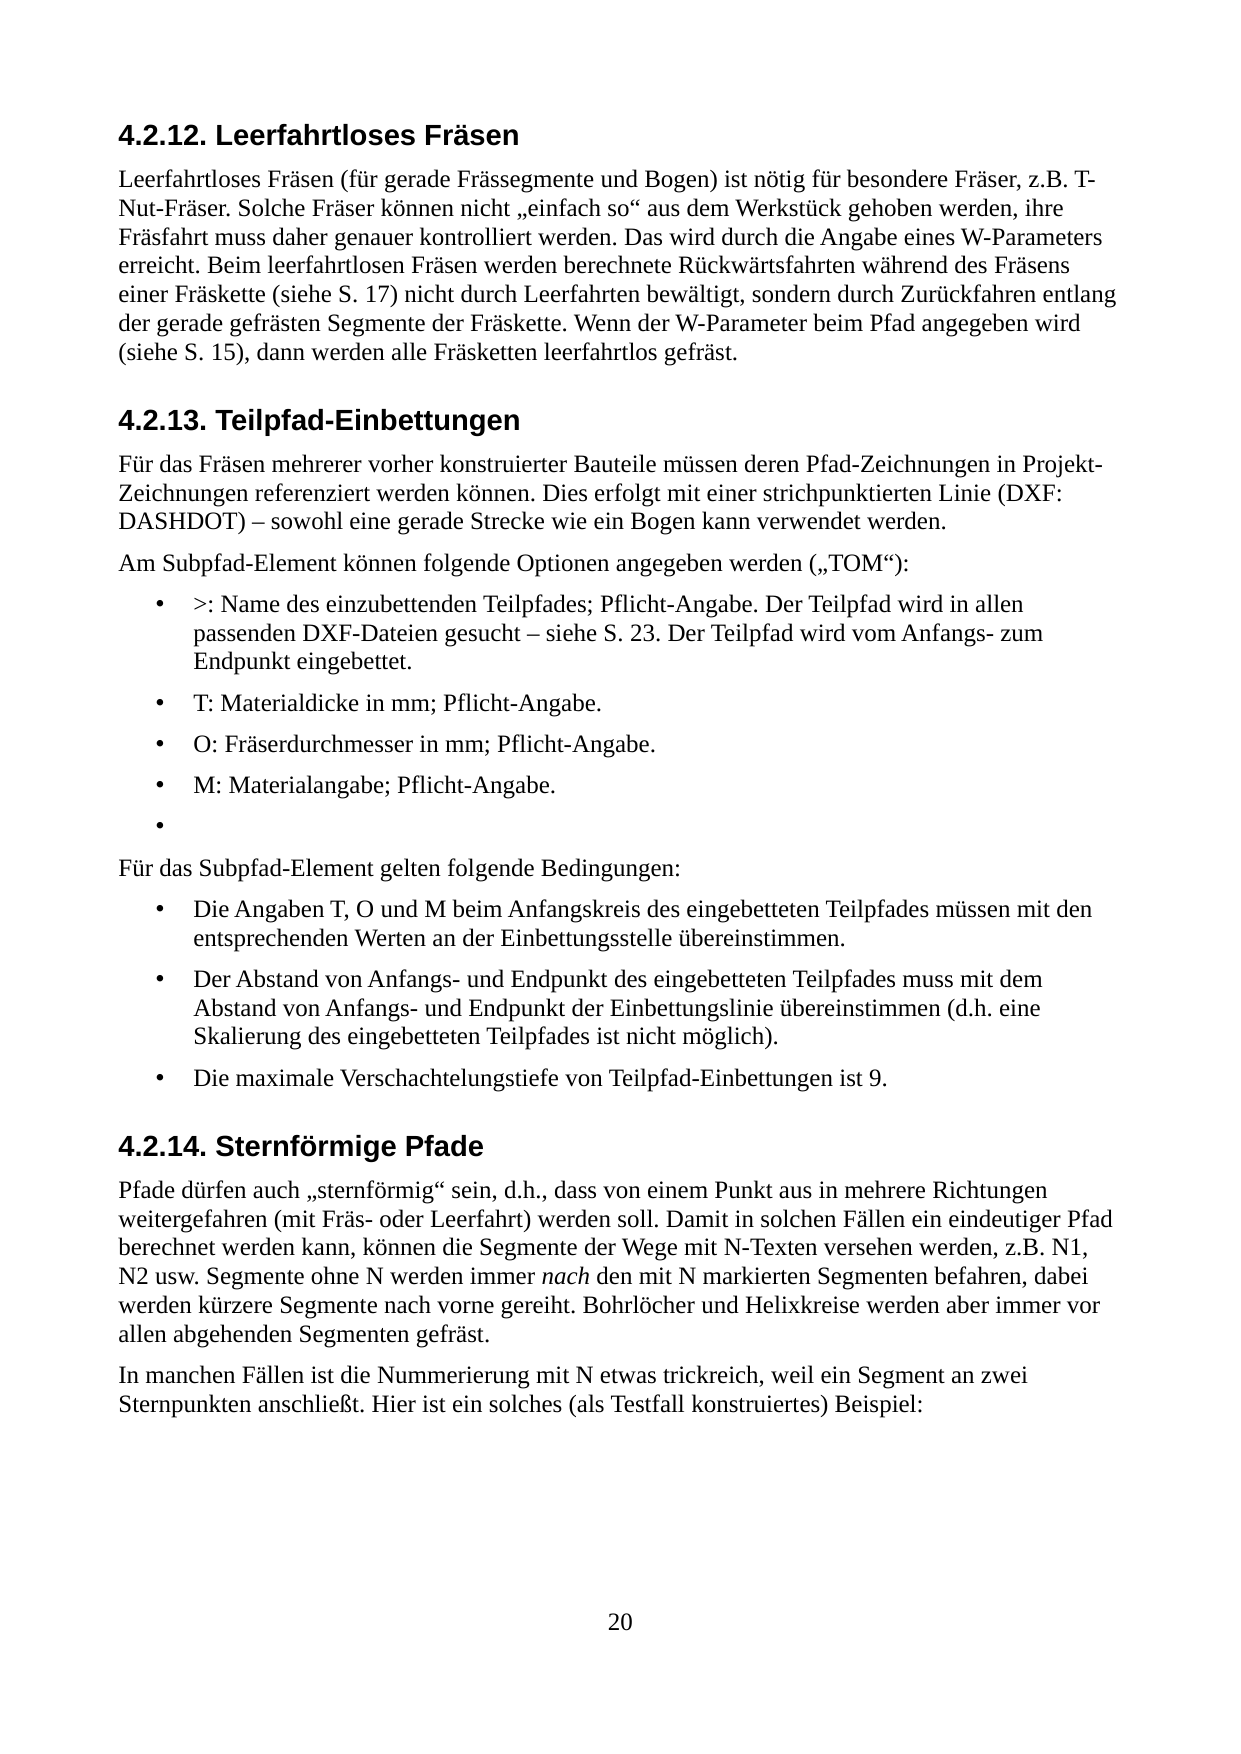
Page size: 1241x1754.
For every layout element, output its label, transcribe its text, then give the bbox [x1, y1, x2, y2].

list Die maximale Verschachtelungstiefe von Teilpfad-Einbettungen ist 9. [156, 1063, 1122, 1091]
text Pfade dürfen auch „sternförmig“ sein, d.h., dass von einem Punkt aus in mehrere Richtungen weitergefahren (mit Fräs- oder Leerfahrt) werden soll. Damit in solchen Fällen ein eindeutiger Pfad berechnet werden kann, können die Segmente der Wege mit N-Texten versehen werden, z.B. N1, N2 usw. Segmente ohne N werden immer nach den mit N markierten Segmenten befahren, dabei werden kürzere Segmente nach vorne gereiht. Bohrlöcher und Helixkreise werden aber immer vor allen abgehenden Segmenten gefräst. [118, 1175, 1122, 1347]
subtitle 4.2.12. Leerfahrtloses Fräsen [118, 118, 1122, 152]
list M: Materialangabe; Pflicht-Angabe. [156, 770, 1122, 799]
subtitle 4.2.14. Sternförmige Pfade [118, 1129, 1122, 1162]
list >: Name des einzubettenden Teilpfades; Pflicht-Angabe. Der Teilpfad wird in allen passenden DXF-Dateien gesucht – siehe S. 22. Der Teilpfad wird vom Anfangs- zum Endpunkt eingebettet. [156, 589, 1122, 675]
list O: Fräserdurchmesser in mm; Pflicht-Angabe. [156, 729, 1122, 758]
list Der Abstand von Anfangs- und Endpunkt des eingebetteten Teilpfades muss mit dem Abstand von Anfangs- und Endpunkt der Einbettungslinie übereinstimmen (d.h. eine Skalierung des eingebetteten Teilpfades ist nicht möglich). [156, 964, 1122, 1050]
text Am Subpfad-Element können folgende Optionen angegeben werden („TOM“): [118, 548, 1122, 576]
text In manchen Fällen ist die Nummerierung mit N etwas trickreich, weil ein Segment an zwei Sternpunkten anschließt. Hier ist ein solches (als Testfall konstruiertes) Beispiel: [118, 1360, 1122, 1417]
text Für das Subpfad-Element gelten folgende Bedingungen: [118, 853, 1122, 881]
subtitle 4.2.13. Teilpfad-Einbettungen [118, 403, 1122, 436]
text Leerfahrtloses Fräsen (für gerade Frässegmente und Bogen) ist nötig für besondere Fräser, z.B. T-Nut-Fräser. Solche Fräser können nicht „einfach so“ aus dem Werkstück gehoben werden, ihre Fräsfahrt muss daher genauer kontrolliert werden. Das wird durch die Angabe eines W-Parameters erreicht. Beim leerfahrtlosen Fräsen werden berechnete Rückwärtsfahrten während des Fräsens einer Fräskette (siehe S. 16) nicht durch Leerfahrten bewältigt, sondern durch Zurückfahren entlang der gerade gefrästen Segmente der Fräskette. Wenn der W-Parameter beim Pfad angegeben wird (siehe S. 14), dann werden alle Fräsketten leerfahrtlos gefräst. [118, 164, 1122, 365]
list T: Materialdicke in mm; Pflicht-Angabe. [156, 688, 1122, 716]
text Für das Fräsen mehrerer vorher konstruierter Bauteile müssen deren Pfad-Zeichnungen in Projekt-Zeichnungen referenziert werden können. Dies erfolgt mit einer strichpunktierten Linie (DXF: DASHDOT) – sowohl eine gerade Strecke wie ein Bogen kann verwendet werden. [118, 449, 1122, 535]
list Die Angaben T, O und M beim Anfangskreis des eingebetteten Teilpfades müssen mit den entsprechenden Werten an der Einbettungsstelle übereinstimmen. [156, 894, 1122, 951]
